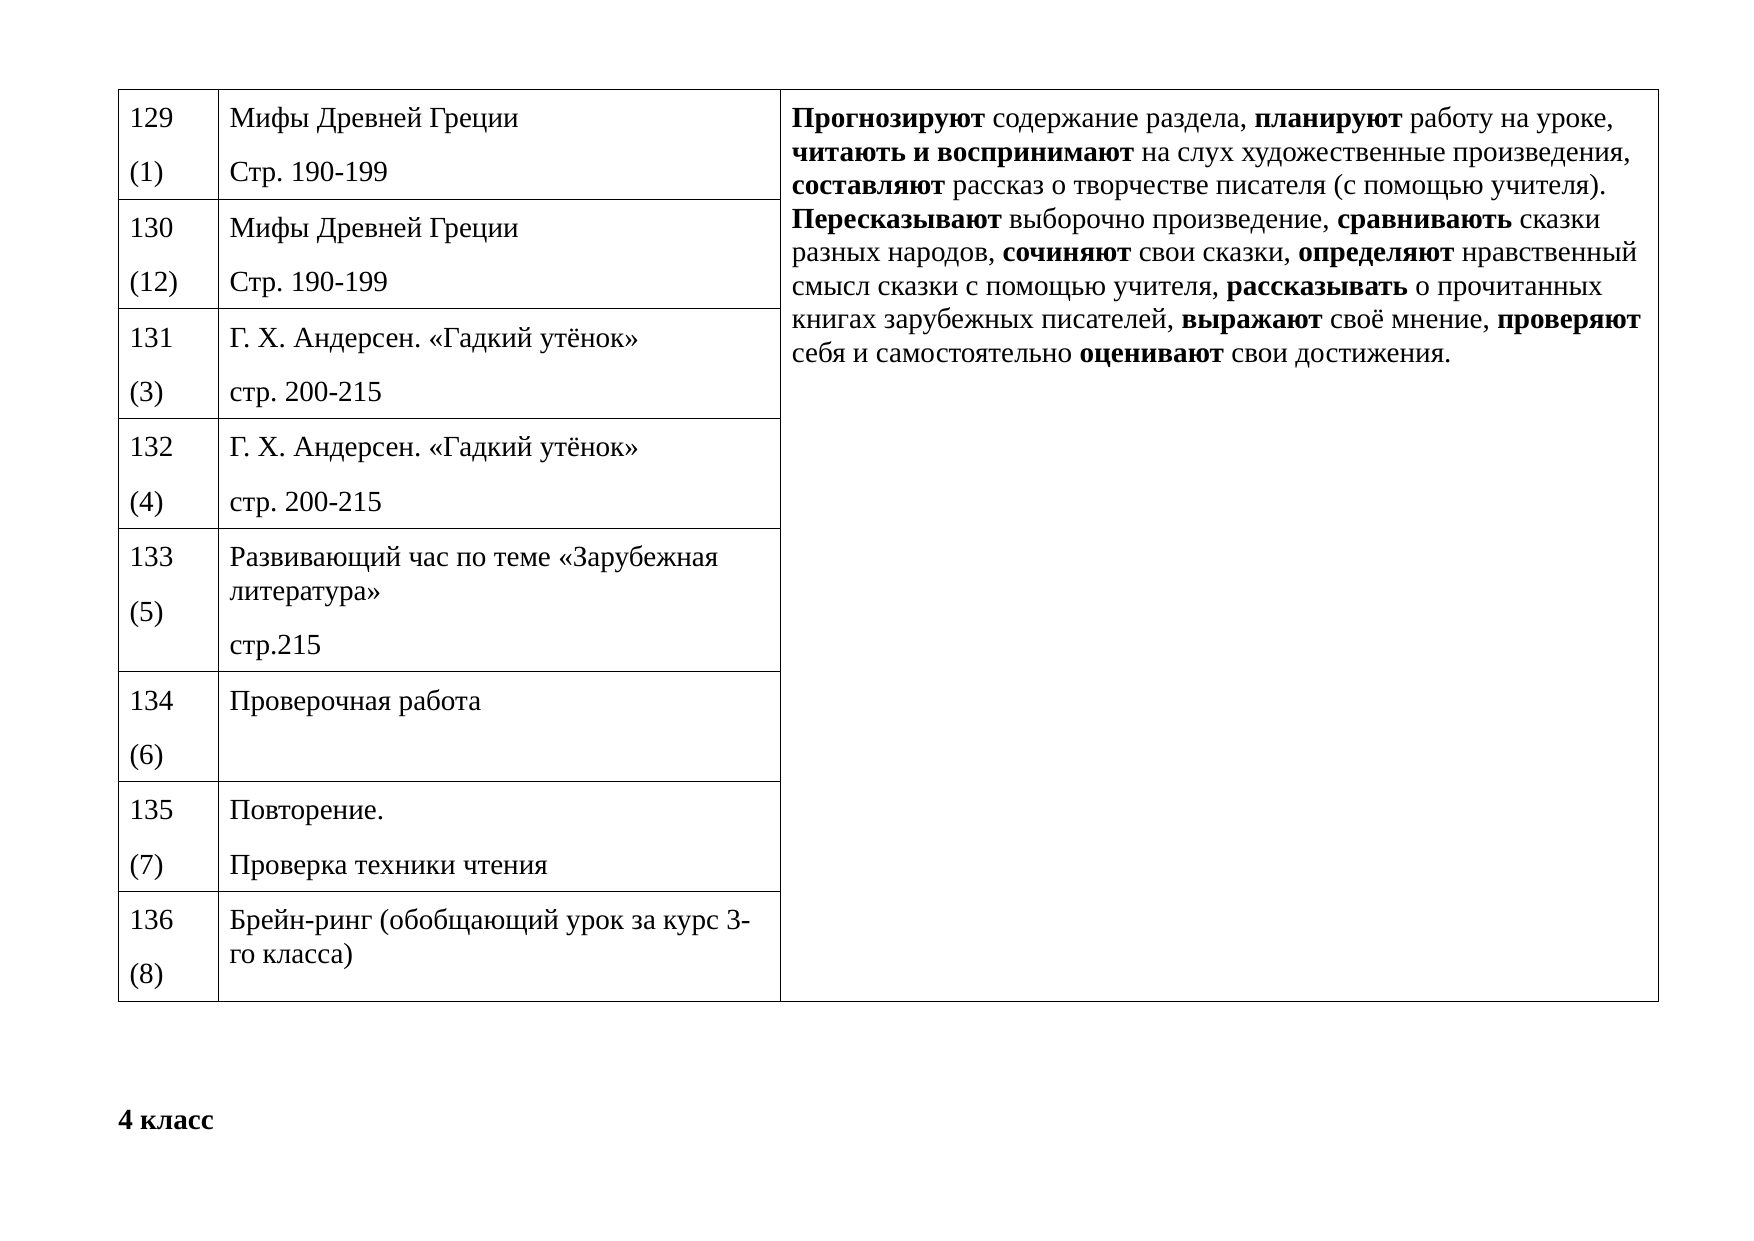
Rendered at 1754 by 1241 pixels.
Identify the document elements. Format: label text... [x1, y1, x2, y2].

table_cell 134 (6) [119, 672, 218, 781]
table_cell 129 (1) [119, 90, 218, 198]
table_cell Г. Х. Андерсен. «Гадкий утёнок» стр. 200-215 [219, 419, 780, 528]
table_cell 131 (3) [119, 309, 218, 418]
table_cell 133 (5) [119, 529, 218, 671]
table_cell 130 (12) [119, 200, 218, 308]
table_cell Мифы Древней Греции Стр. 190-199 [219, 200, 780, 308]
table_cell 136 (8) [119, 892, 218, 1001]
table_cell 135 (7) [119, 782, 218, 891]
table_cell Прогнозируют содержание раздела, планируют работу на уроке, читають и воспринимают на слух художественные произведения, составляют рассказ о творчестве писателя (с помощью учителя). Пересказывают выборочно произведение, сравнивають сказки разных народов, сочиняют свои сказки, определяют нравственный смысл сказки с помощью учителя, рассказывать о прочитанных книгах зарубежных писателей, выражают своё мнение, проверяют себя и самостоятельно оценивают свои достижения. [781, 90, 1658, 1001]
table_cell 132 (4) [119, 419, 218, 528]
table_cell Г. Х. Андерсен. «Гадкий утёнок» стр. 200-215 [219, 309, 780, 418]
table_cell Проверочная работа [219, 672, 780, 781]
table_cell Повторение. Проверка техники чтения [219, 782, 780, 891]
table_cell Мифы Древней Греции Стр. 190-199 [219, 90, 780, 198]
text 4 класс [118, 1102, 1636, 1136]
table_cell Брейн-ринг (обобщающий урок за курс 3-го класса) [219, 892, 780, 1001]
table_cell Развивающий час по теме «Зарубежная литература» стр.215 [219, 529, 780, 671]
